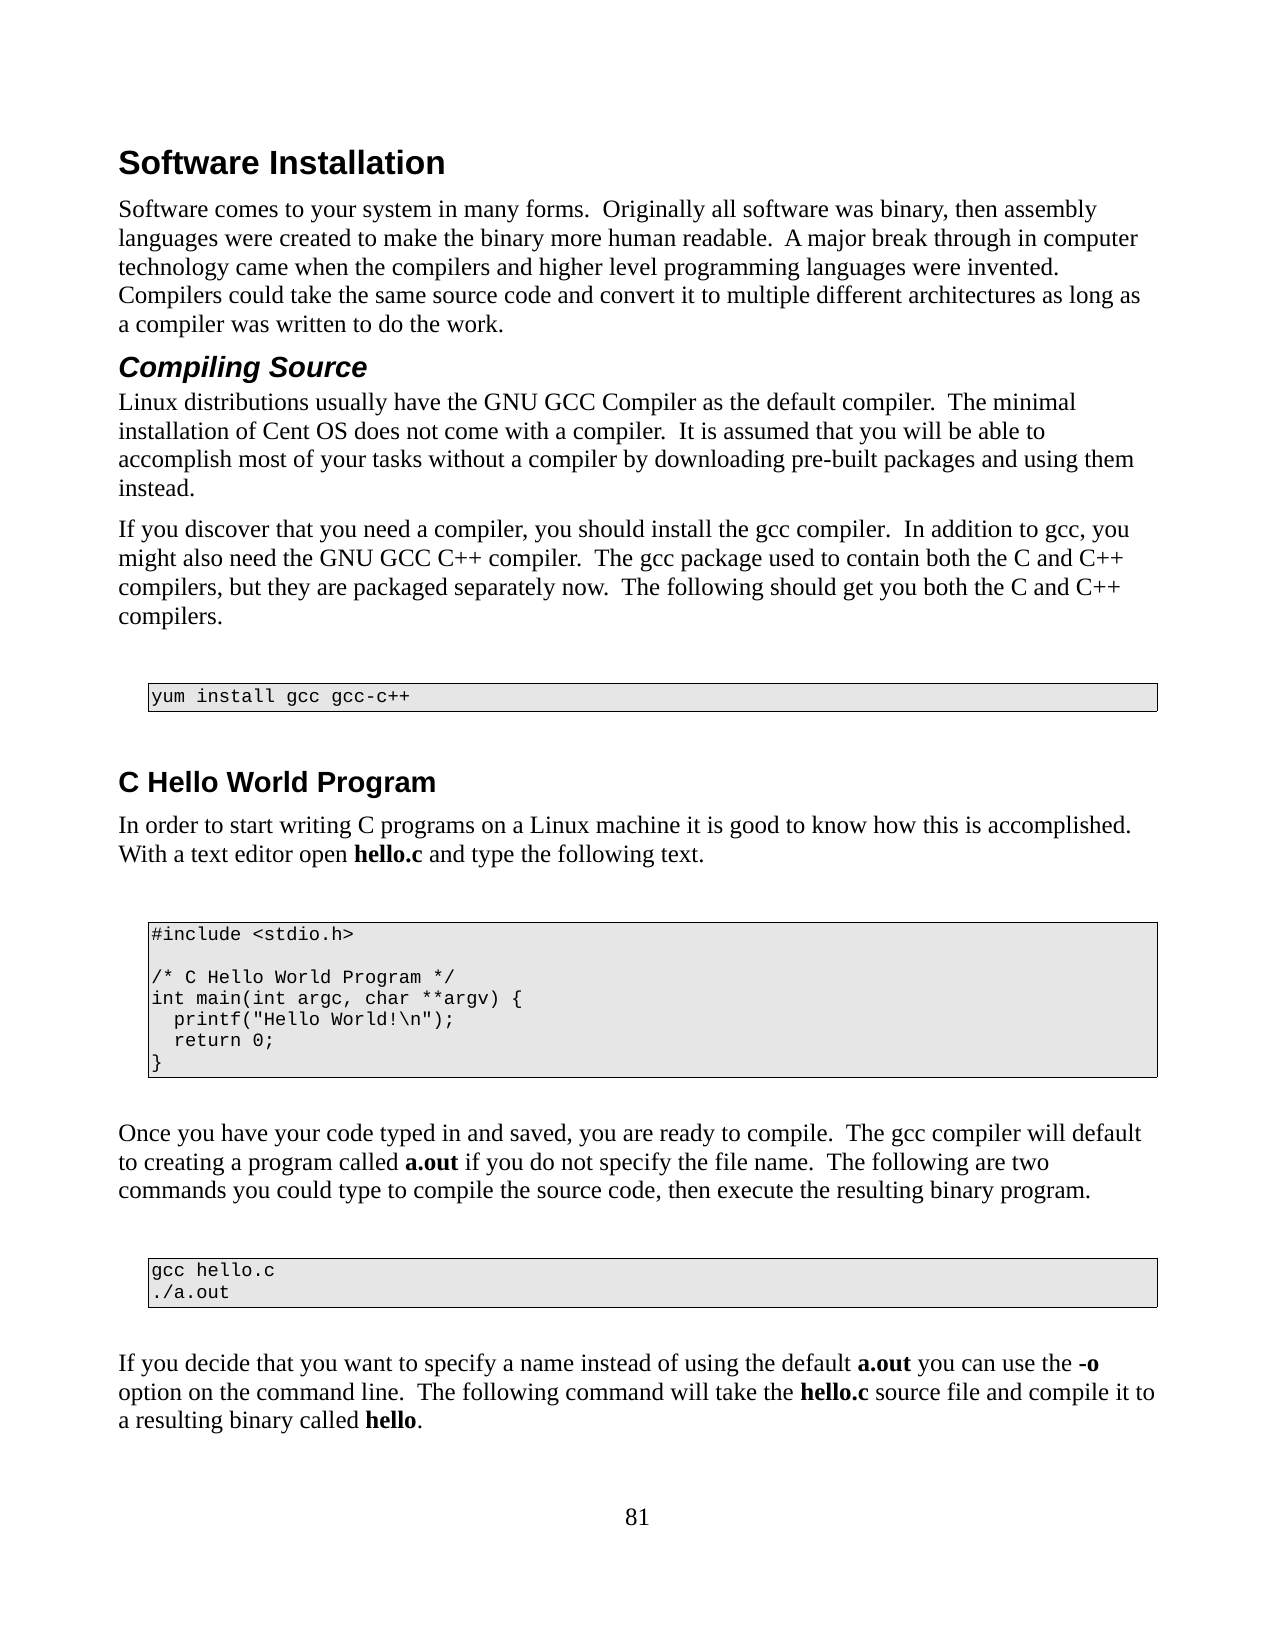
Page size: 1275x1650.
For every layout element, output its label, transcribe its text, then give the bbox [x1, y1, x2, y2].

text printf("Hello World!\n"); [149, 1007, 1157, 1028]
text Linux distributions usually have the GNU GCC Compiler as the default compiler. The minimal installation of Cent OS does not come with a compiler. It is assumed that you will be able to accomplish most of your tasks without a compiler by downloading pre-built packages and using them instead. [118, 387, 1157, 502]
text If you discover that you need a compiler, you should install the gcc compiler. In addition to gcc, you might also need the GNU GCC C++ compiler. The gcc package used to contain both the C and C++ compilers, but they are packaged separately now. The following should get you both the C and C++ compilers. [118, 514, 1157, 629]
subtitle Software Installation [118, 143, 1157, 182]
text In order to start writing C programs on a Linux machine it is good to know how this is accomplished. With a text editor open hello.c and type the following text. [118, 811, 1157, 868]
text gcc hello.c [149, 1259, 1157, 1279]
text If you decide that you want to specify a name instead of using the default a.out you can use the -o option on the command line. The following command will take the hello.c source file and compile it to a resulting binary called hello. [118, 1348, 1157, 1434]
text /* C Hello World Program */ [149, 964, 1157, 986]
subtitle Compiling Source [118, 351, 1157, 384]
text yum install gcc gcc-c++ [149, 684, 1157, 711]
text int main(int argc, char **argv) { [149, 986, 1157, 1007]
text } [149, 1049, 1157, 1077]
text ./a.out [149, 1279, 1157, 1307]
text Once you have your code typed in and saved, you are ready to compile. The gcc compiler will default to creating a program called a.out if you do not specify the file name. The following are two commands you could type to compile the source code, then execute the resulting binary program. [118, 1118, 1157, 1204]
subtitle C Hello World Program [118, 764, 1157, 798]
text #include <stdio.h> [149, 923, 1157, 943]
text Software comes to your system in many forms. Originally all software was binary, then assembly languages were created to make the binary more human readable. A major break through in computer technology came when the compilers and higher level programming languages were invented. Compilers could take the same source code and convert it to multiple different architectures as long as a compiler was written to do the work. [118, 194, 1157, 338]
text return 0; [149, 1028, 1157, 1049]
